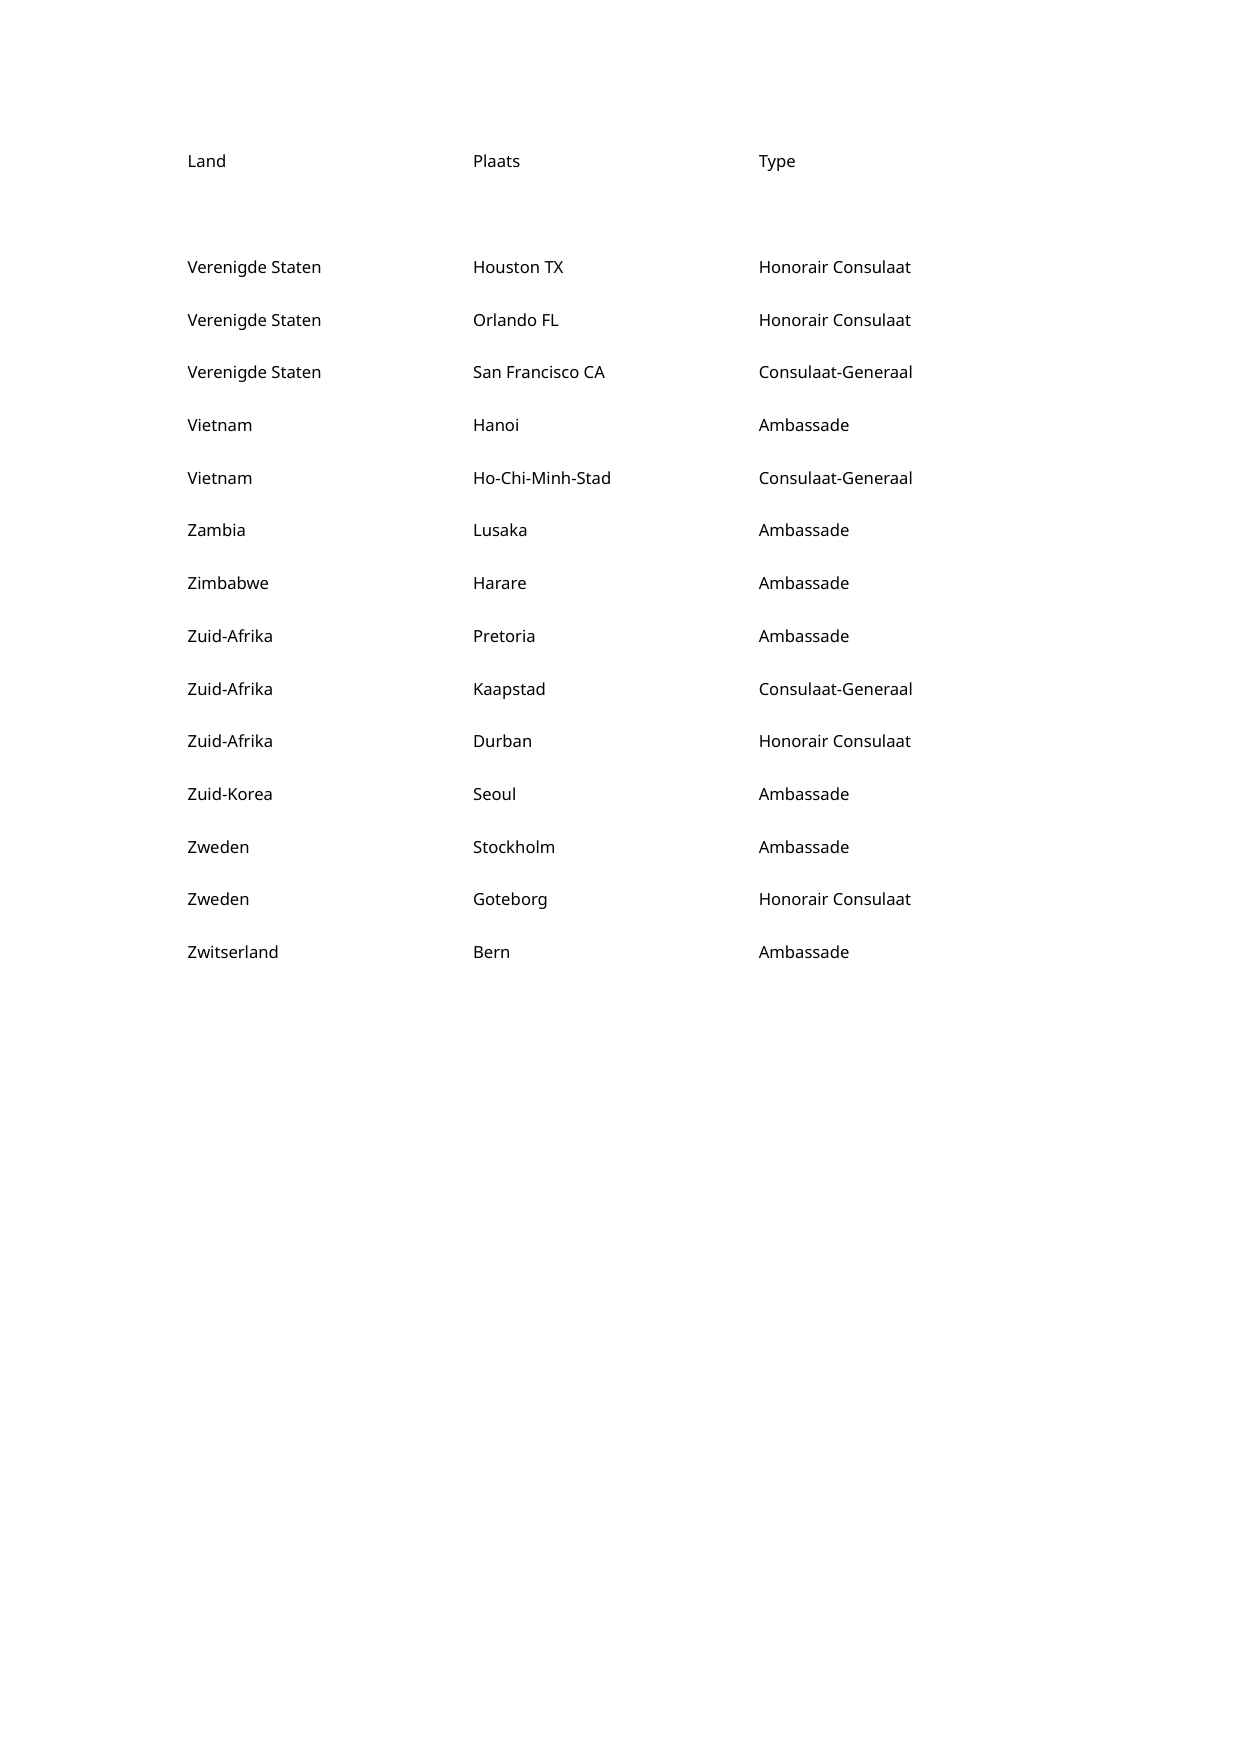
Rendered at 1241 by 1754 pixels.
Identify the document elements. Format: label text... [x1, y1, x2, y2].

table_cell Ambassade [759, 783, 1053, 835]
table_cell Honorair Consulaat [759, 255, 1053, 308]
table_cell Ambassade [759, 519, 1053, 572]
table_cell Bern [473, 941, 758, 993]
table_cell Zweden [188, 835, 473, 888]
table_cell Zuid-Afrika [188, 730, 473, 782]
table_cell Consulaat-Generaal [759, 677, 1053, 730]
table_cell Ambassade [759, 414, 1053, 466]
table_cell Zuid-Korea [188, 783, 473, 835]
table_cell Ambassade [759, 624, 1053, 677]
table_cell Hanoi [473, 414, 758, 466]
table_cell Seoul [473, 783, 758, 835]
table_cell Zwitserland [188, 941, 473, 993]
table_cell Consulaat-Generaal [759, 361, 1053, 413]
table_cell Ambassade [759, 572, 1053, 624]
table_cell Houston TX [473, 255, 758, 308]
table_cell Consulaat-Generaal [759, 466, 1053, 519]
table_cell Verenigde Staten [188, 308, 473, 361]
table_cell Pretoria [473, 624, 758, 677]
table_cell Ambassade [759, 941, 1053, 993]
table_cell Zuid-Afrika [188, 624, 473, 677]
table_cell Honorair Consulaat [759, 730, 1053, 782]
table_cell Honorair Consulaat [759, 888, 1053, 941]
table_cell Stockholm [473, 835, 758, 888]
table_cell Lusaka [473, 519, 758, 572]
table_cell [188, 203, 473, 255]
table_cell Honorair Consulaat [759, 308, 1053, 361]
table_cell [473, 203, 758, 255]
table_cell Ho-Chi-Minh-Stad [473, 466, 758, 519]
table_cell Harare [473, 572, 758, 624]
table_header Plaats [473, 150, 758, 203]
table_cell Verenigde Staten [188, 361, 473, 413]
table_cell [759, 203, 1053, 255]
table_cell Orlando FL [473, 308, 758, 361]
table_cell Vietnam [188, 466, 473, 519]
table_cell Zambia [188, 519, 473, 572]
table_cell Durban [473, 730, 758, 782]
table_cell Kaapstad [473, 677, 758, 730]
table_cell Goteborg [473, 888, 758, 941]
table_cell Ambassade [759, 835, 1053, 888]
table_header Type [759, 150, 1053, 203]
table_header Land [188, 150, 473, 203]
table_cell Zimbabwe [188, 572, 473, 624]
table_cell Vietnam [188, 414, 473, 466]
table_cell Zweden [188, 888, 473, 941]
table_cell San Francisco CA [473, 361, 758, 413]
table_cell Zuid-Afrika [188, 677, 473, 730]
table_cell Verenigde Staten [188, 255, 473, 308]
